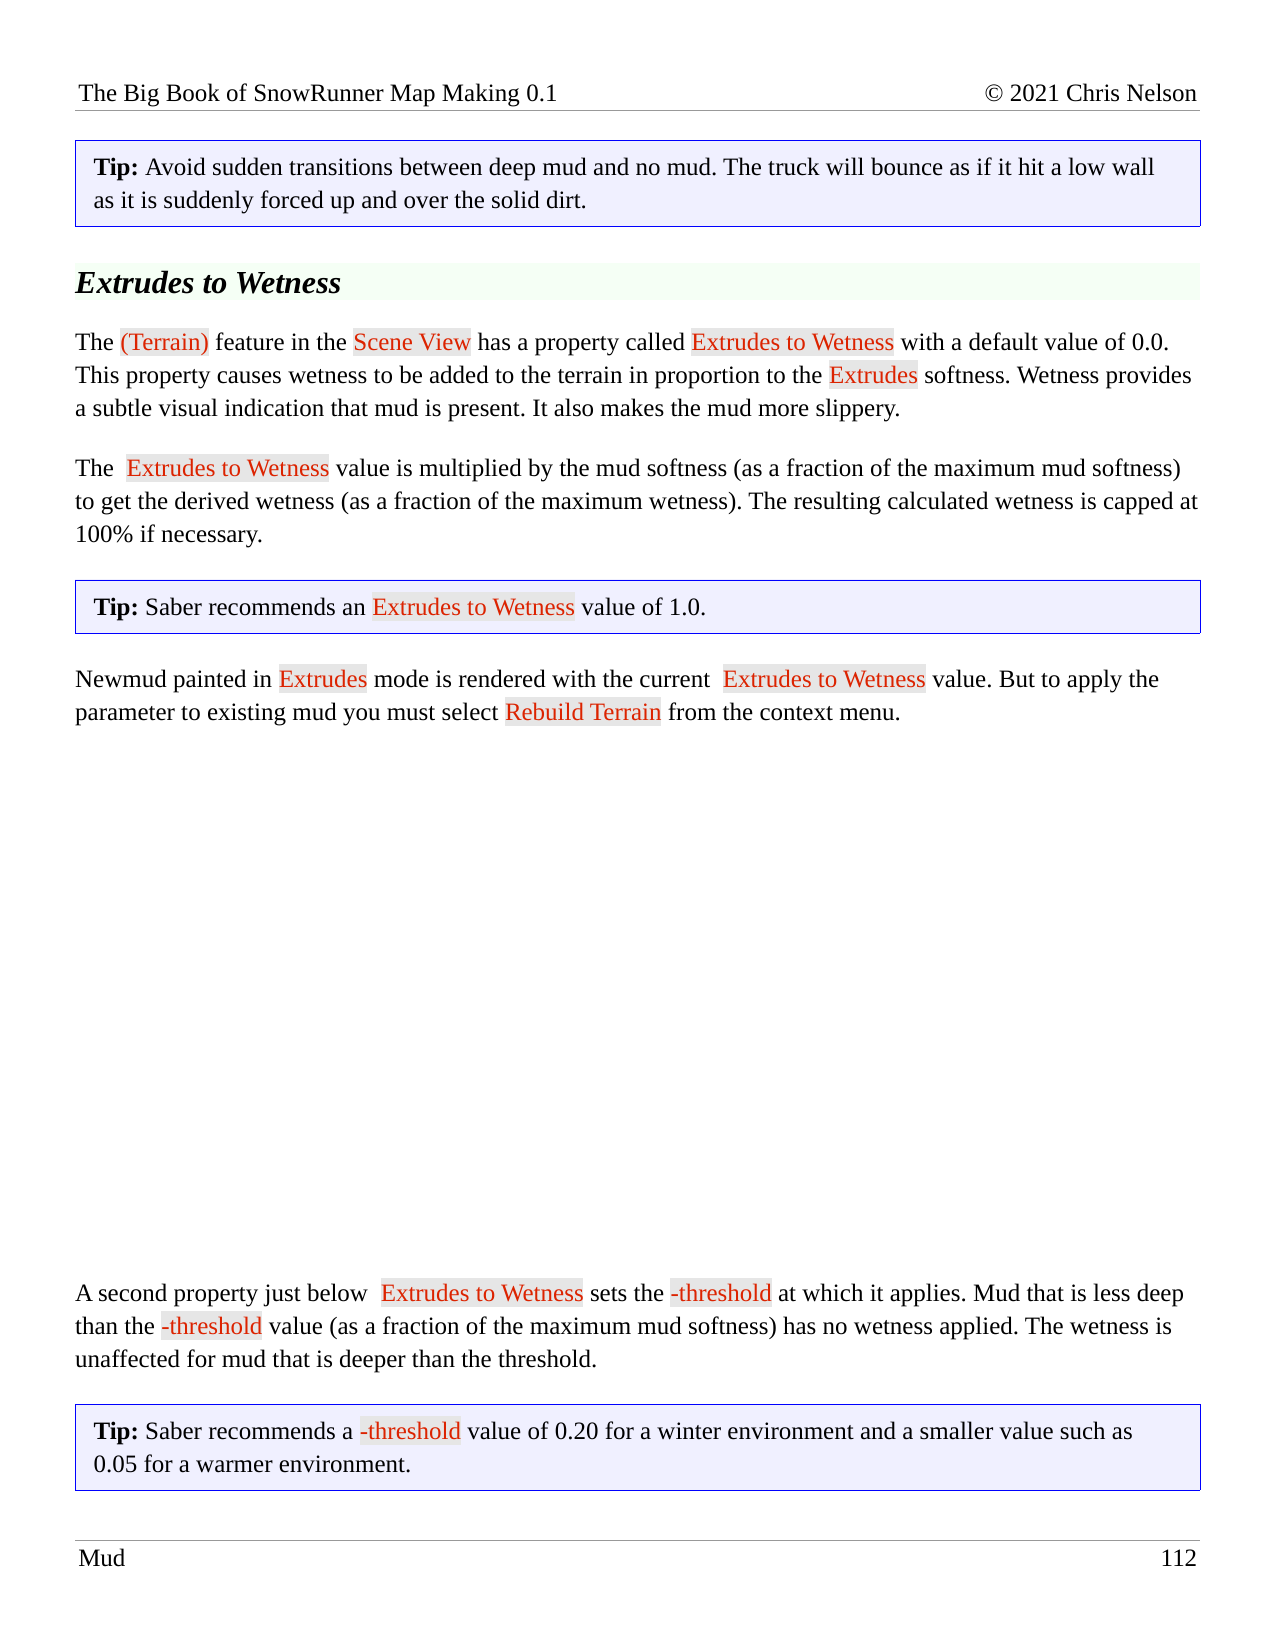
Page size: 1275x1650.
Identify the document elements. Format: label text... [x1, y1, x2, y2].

text The Extrudes to Wetness value is multiplied by the mud softness (as a fraction of the maximum mud softness) to get the derived wetness (as a fraction of the maximum wetness). The resulting calculated wetness is capped at 100% if necessary. [75, 453, 1200, 548]
subtitle Extrudes to Wetness [75, 263, 1200, 300]
list Saber recommends an Extrudes to Wetness value of 1.0. [76, 581, 1200, 633]
list Saber recommends a -threshold value of 0.20 for a winter environment and a smaller value such as 0.05 for a warmer environment. [76, 1405, 1200, 1490]
text The (Terrain) feature in the Scene View has a property called Extrudes to Wetness with a default value of 0.0. This property causes wetness to be added to the terrain in proportion to the Extrudes softness. Wetness provides a subtle visual indication that mud is present. It also makes the mud more slippery. [75, 327, 1200, 422]
text A second property just below Extrudes to Wetness sets the -threshold at which it applies. Mud that is less deep than the -threshold value (as a fraction of the maximum mud softness) has no wetness applied. The wetness is unaffected for mud that is deeper than the threshold. [75, 1278, 1200, 1373]
text Newmud painted in Extrudes mode is rendered with the current Extrudes to Wetness value. But to apply the parameter to existing mud you must select Rebuild Terrain from the context menu. [75, 664, 1200, 726]
list Avoid sudden transitions between deep mud and no mud. The truck will bounce as if it hit a low wall as it is suddenly forced up and over the solid dirt. [76, 141, 1200, 226]
